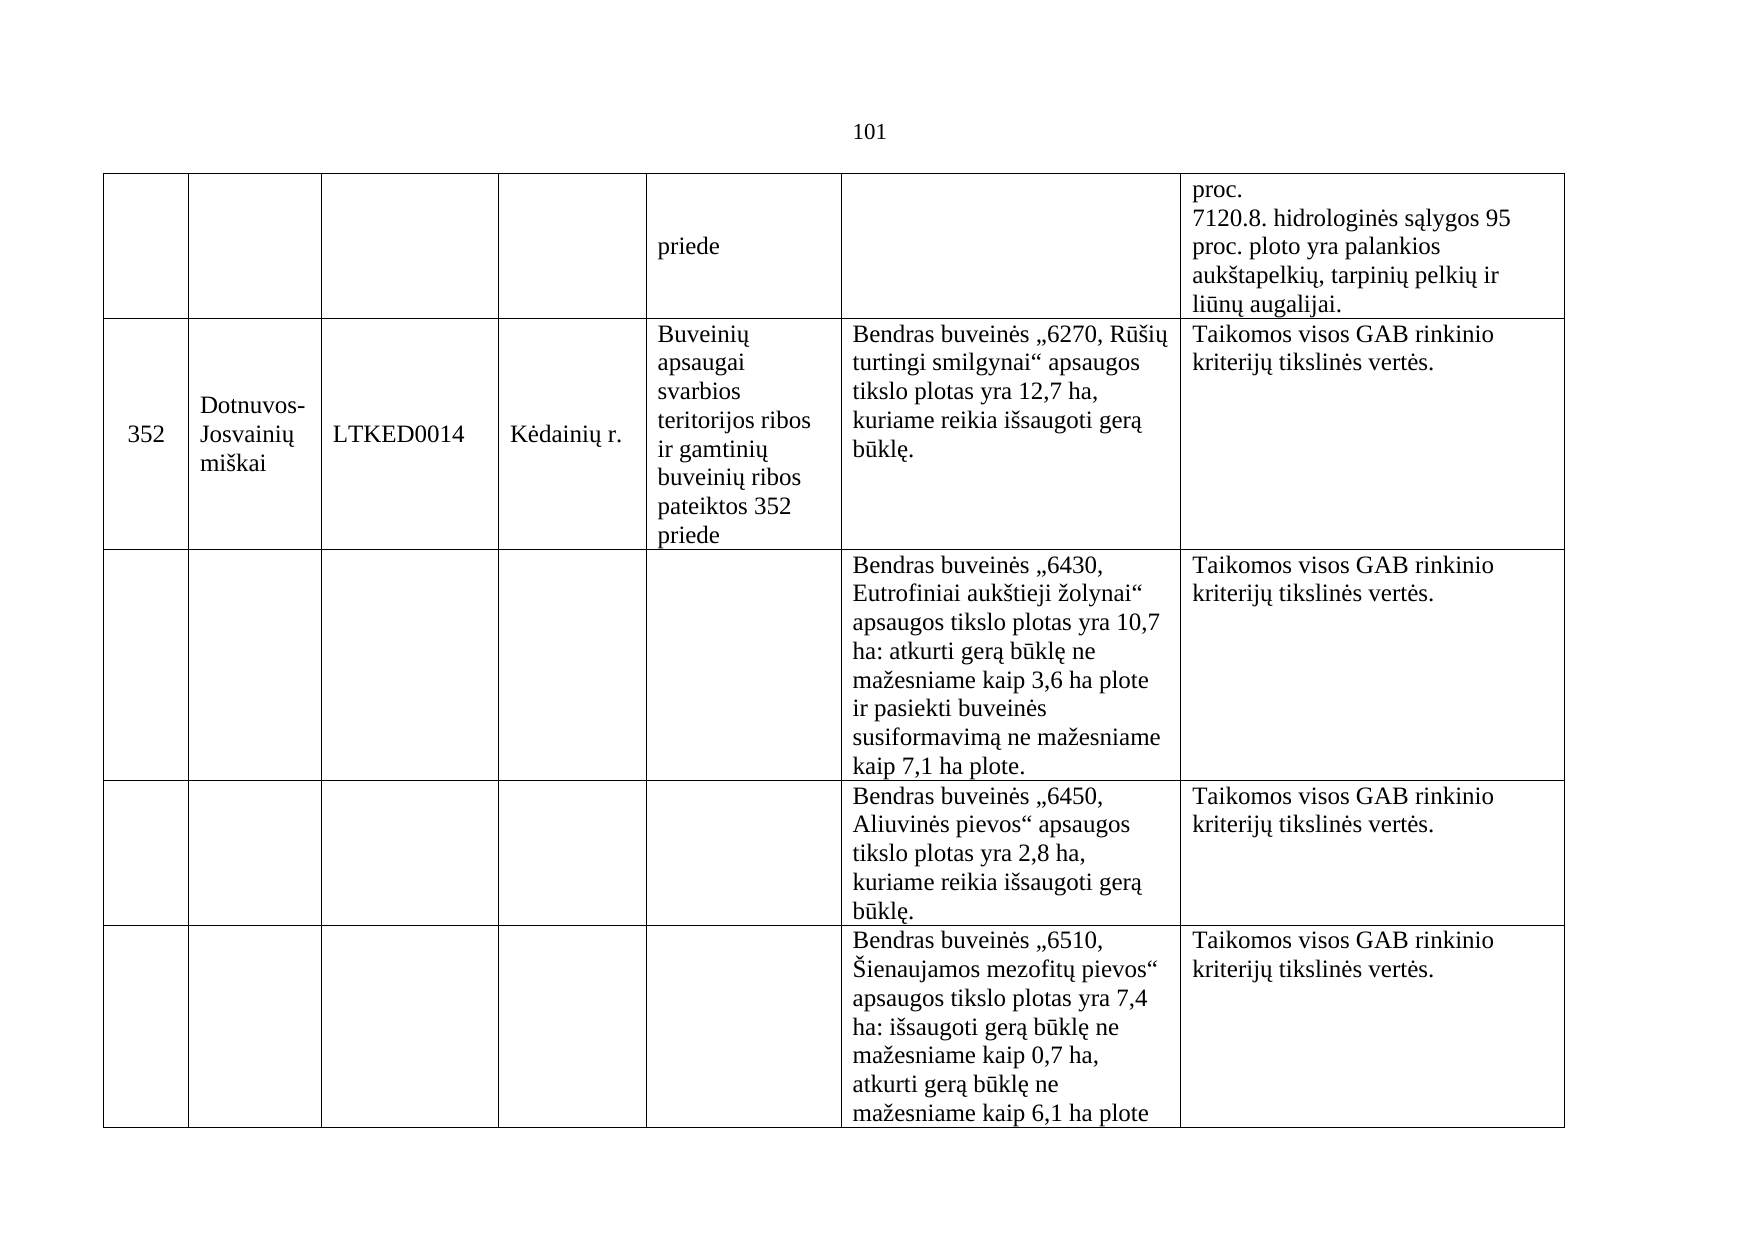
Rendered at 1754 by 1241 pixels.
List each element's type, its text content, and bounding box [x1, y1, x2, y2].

table_cell [647, 926, 841, 1127]
table_cell [189, 550, 321, 780]
table_cell [104, 781, 188, 924]
table_cell [189, 174, 321, 318]
table_cell Kėdainių r. [499, 319, 646, 549]
table_cell [322, 781, 498, 924]
table_cell [647, 781, 841, 924]
table_cell Taikomos visos GAB rinkinio kriterijų tikslinės vertės. [1181, 926, 1564, 1127]
table_cell Taikomos visos GAB rinkinio kriterijų tikslinės vertės. [1181, 781, 1564, 924]
table_cell [842, 174, 1180, 318]
table_cell [322, 926, 498, 1127]
table_cell proc. 7120.8. hidrologinės sąlygos 95 proc. ploto yra palankios aukštapelkių, tarpinių pelkių ir liūnų augalijai. [1181, 174, 1564, 318]
table_cell [322, 174, 498, 318]
table_cell Taikomos visos GAB rinkinio kriterijų tikslinės vertės. [1181, 319, 1564, 549]
table_cell Buveinių apsaugai svarbios teritorijos ribos ir gamtinių buveinių ribos pateiktos 352 priede [647, 319, 841, 549]
table_cell LTKED0014 [322, 319, 498, 549]
table_cell Bendras buveinės „6510, Šienaujamos mezofitų pievos“ apsaugos tikslo plotas yra 7,4 ha: išsaugoti gerą būklę ne mažesniame kaip 0,7 ha, atkurti gerą būklę ne mažesniame kaip 6,1 ha plote [842, 926, 1180, 1127]
table_cell Dotnuvos-Josvainių miškai [189, 319, 321, 549]
table_cell [189, 781, 321, 924]
table_cell [499, 926, 646, 1127]
table_cell [647, 550, 841, 780]
table_cell [189, 926, 321, 1127]
table_cell Taikomos visos GAB rinkinio kriterijų tikslinės vertės. [1181, 550, 1564, 780]
table_cell [104, 926, 188, 1127]
table_cell [322, 550, 498, 780]
table_cell [499, 550, 646, 780]
table_cell [499, 174, 646, 318]
table_cell Bendras buveinės „6270, Rūšių turtingi smilgynai“ apsaugos tikslo plotas yra 12,7 ha, kuriame reikia išsaugoti gerą būklę. [842, 319, 1180, 549]
table_cell Bendras buveinės „6430, Eutrofiniai aukštieji žolynai“ apsaugos tikslo plotas yra 10,7 ha: atkurti gerą būklę ne mažesniame kaip 3,6 ha plote ir pasiekti buveinės susiformavimą ne mažesniame kaip 7,1 ha plote. [842, 550, 1180, 780]
table_cell [104, 174, 188, 318]
table_cell 352 [104, 319, 188, 549]
table_cell [104, 550, 188, 780]
table_cell [499, 781, 646, 924]
table_cell Bendras buveinės „6450, Aliuvinės pievos“ apsaugos tikslo plotas yra 2,8 ha, kuriame reikia išsaugoti gerą būklę. [842, 781, 1180, 924]
table_cell priede [647, 174, 841, 318]
